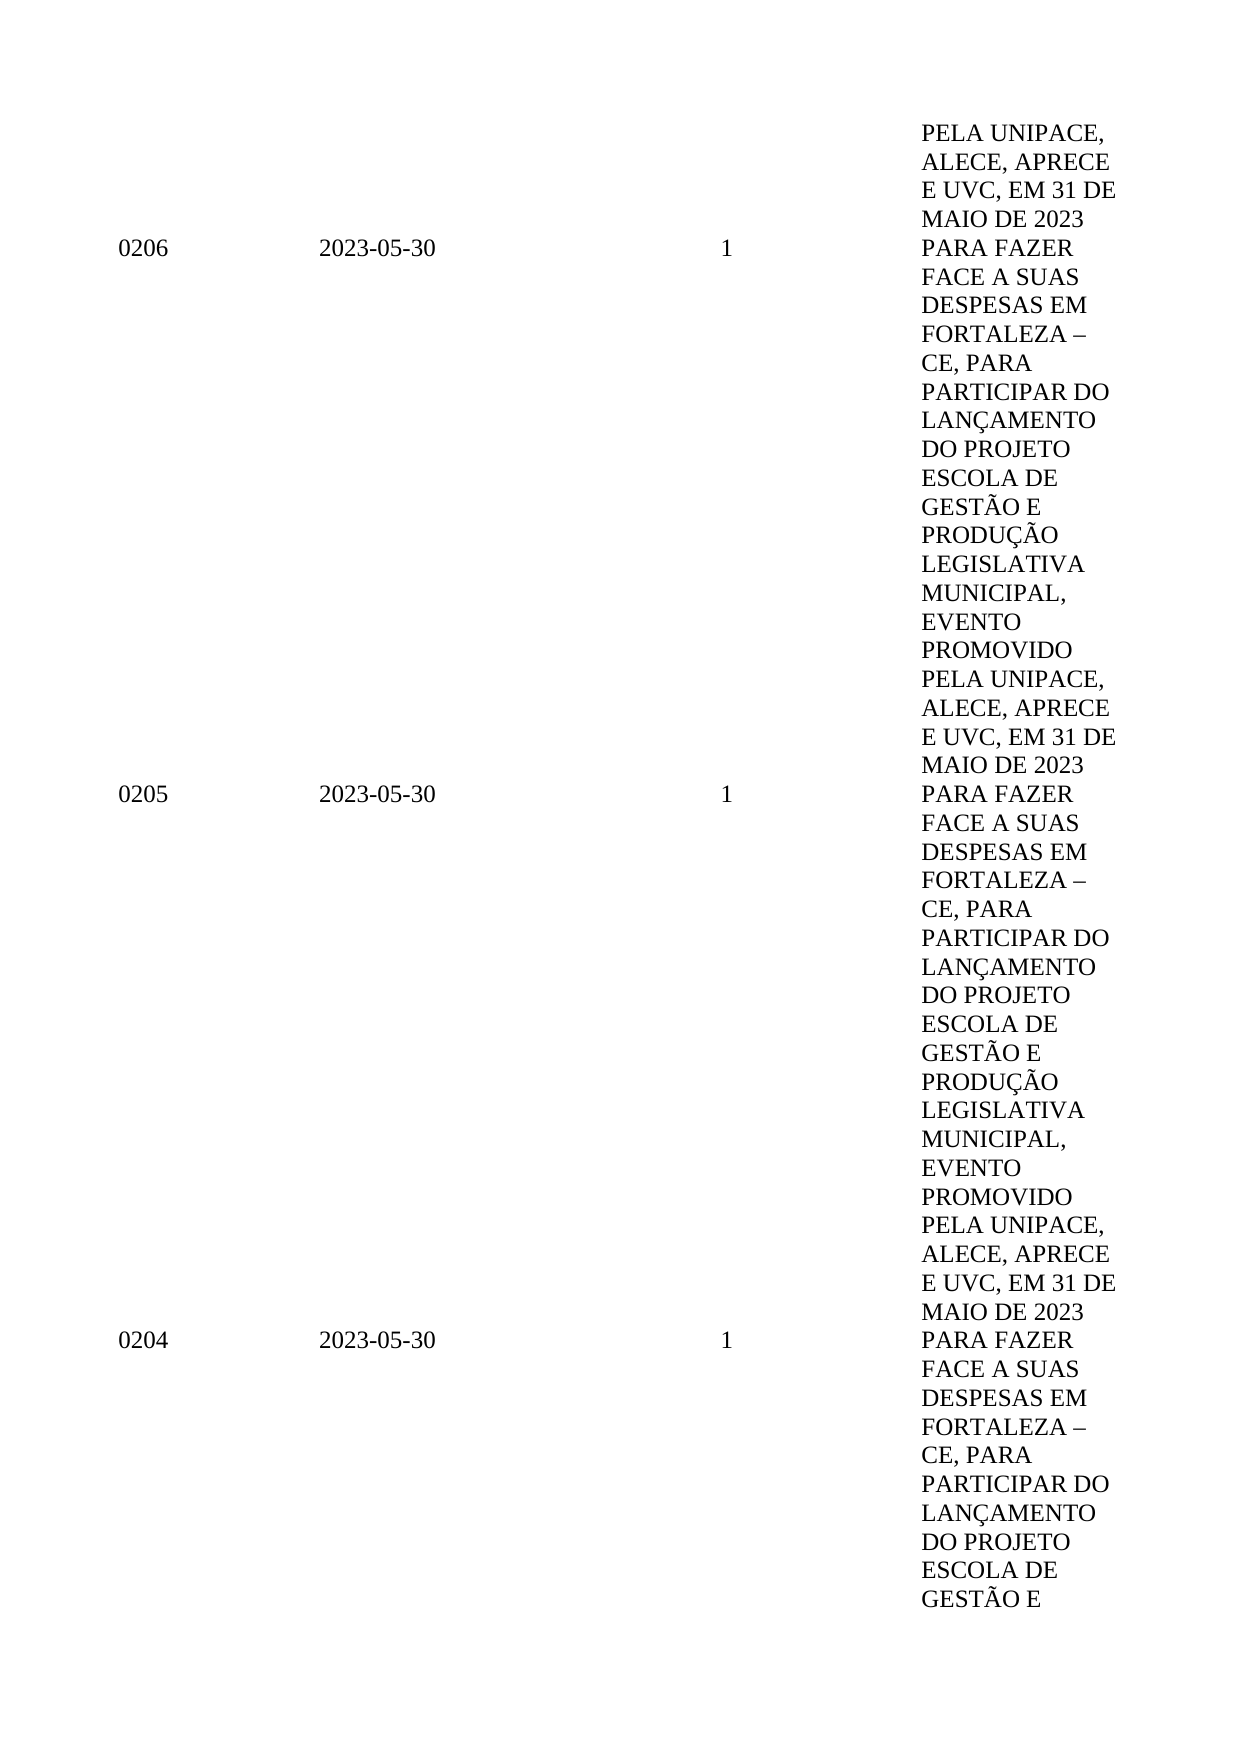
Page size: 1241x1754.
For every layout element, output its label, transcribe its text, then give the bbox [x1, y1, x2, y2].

table_cell 2023-05-30 [319, 233, 519, 779]
table_cell [520, 118, 720, 233]
table_cell PARA FAZER FACE A SUAS DESPESAS EM FORTALEZA –CE, PARA PARTICIPAR DO LANÇAMENTO DO PROJETO ESCOLA DE GESTÃO E PRODUÇÃO LEGISLATIVA MUNICIPAL, EVENTO PROMOVIDO PELA UNIPACE, ALECE, APRECE E UVC, EM 31 DE MAIO DE 2023 [921, 233, 1122, 779]
table_cell 2023-05-30 [319, 779, 519, 1326]
table_cell 0206 [118, 233, 319, 779]
table_cell 2023-05-30 [319, 1326, 519, 1613]
table_cell PARA FAZER FACE A SUAS DESPESAS EM FORTALEZA –CE, PARA PARTICIPAR DO LANÇAMENTO DO PROJETO ESCOLA DE GESTÃO E [921, 1326, 1122, 1613]
table_cell [520, 233, 720, 779]
table_cell [720, 118, 921, 233]
table_cell PARA FAZER FACE A SUAS DESPESAS EM FORTALEZA –CE, PARA PARTICIPAR DO LANÇAMENTO DO PROJETO ESCOLA DE GESTÃO E PRODUÇÃO LEGISLATIVA MUNICIPAL, EVENTO PROMOVIDO PELA UNIPACE, ALECE, APRECE E UVC, EM 31 DE MAIO DE 2023 [921, 779, 1122, 1326]
table_cell [520, 1326, 720, 1613]
table_cell 1 [720, 233, 921, 779]
table_cell [118, 118, 319, 233]
table_cell PELA UNIPACE, ALECE, APRECE E UVC, EM 31 DE MAIO DE 2023 [921, 118, 1122, 233]
table_cell 1 [720, 1326, 921, 1613]
table_cell [520, 779, 720, 1326]
table_cell 1 [720, 779, 921, 1326]
table_cell 0204 [118, 1326, 319, 1613]
table_cell 0205 [118, 779, 319, 1326]
table_cell [319, 118, 519, 233]
